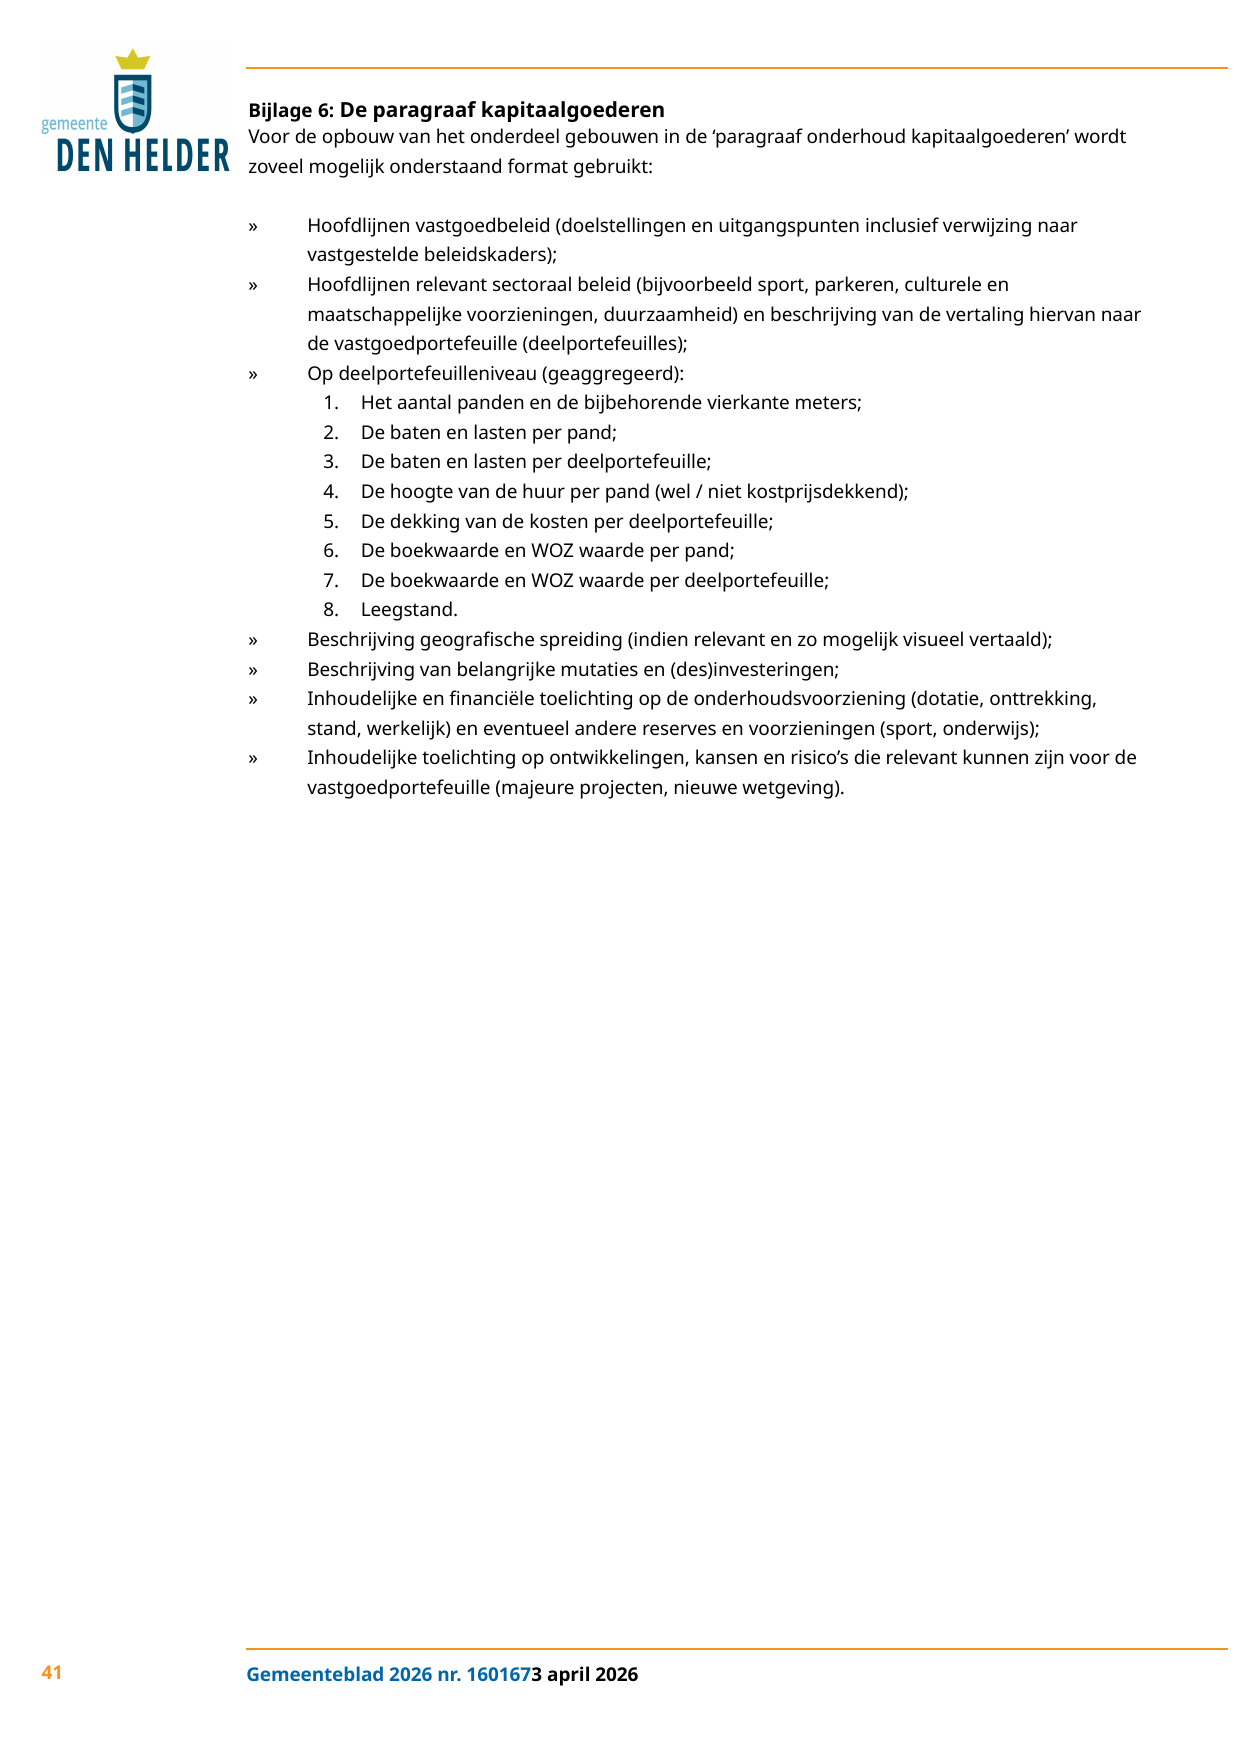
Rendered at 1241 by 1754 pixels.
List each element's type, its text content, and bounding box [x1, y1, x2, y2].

picture [182, 144, 187, 165]
list Inhoudelijke toelichting op ontwikkelingen, kansen en risico’s die relevant kunnen zijn voor de vastgoedportefeuille (majeure projecten, nieuwe wetgeving). [248, 744, 1152, 800]
picture [220, 160, 224, 172]
list Hoofdlijnen relevant sectoraal beleid (bijvoorbeeld sport, parkeren, culturele en maatschappelijke voorzieningen, duurzaamheid) en beschrijving van de vertaling hiervan naar de vastgoedportefeuille (deelportefeuilles); [248, 271, 1152, 356]
list De boekwaarde en WOZ waarde per pand; [323, 537, 1152, 563]
list Beschrijving geografische spreiding (indien relevant en zo mogelijk visueel vertaald); [248, 626, 1152, 652]
list Beschrijving van belangrijke mutaties en (des)investeringen; [248, 656, 1152, 682]
picture [130, 157, 135, 172]
text Bijlage 6: De paragraaf kapitaalgoederen [248, 95, 1152, 123]
list De boekwaarde en WOZ waarde per deelportefeuille; [323, 567, 1152, 593]
picture [41, 47, 231, 172]
list Inhoudelijke en financiële toelichting op de onderhoudsvoorziening (dotatie, onttrekking, stand, werkelijk) en eventueel andere reserves en voorzieningen (sport, onderwijs); [248, 685, 1152, 741]
picture [100, 154, 106, 172]
list Leegstand. [323, 597, 1152, 622]
list De dekking van de kosten per deelportefeuille; [323, 508, 1152, 534]
list De hoogte van de huur per pand (wel / niet kostprijsdekkend); [323, 478, 1152, 504]
list Hoofdlijnen vastgoedbeleid (doelstellingen en uitgangspunten inclusief verwijzing naar vastgestelde beleidskaders); [248, 212, 1152, 267]
list Op deelportefeuilleniveau (geaggregeerd): [248, 360, 1152, 386]
list Het aantal panden en de bijbehorende vierkante meters; [323, 389, 1152, 415]
list De baten en lasten per deelportefeuille; [323, 449, 1152, 474]
picture [63, 144, 68, 165]
list De baten en lasten per pand; [323, 419, 1152, 445]
text Voor de opbouw van het onderdeel gebouwen in de ‘paragraaf onderhoud kapitaalgoederen’ wordt zoveel mogelijk onderstaand format gebruikt: [248, 123, 1152, 179]
